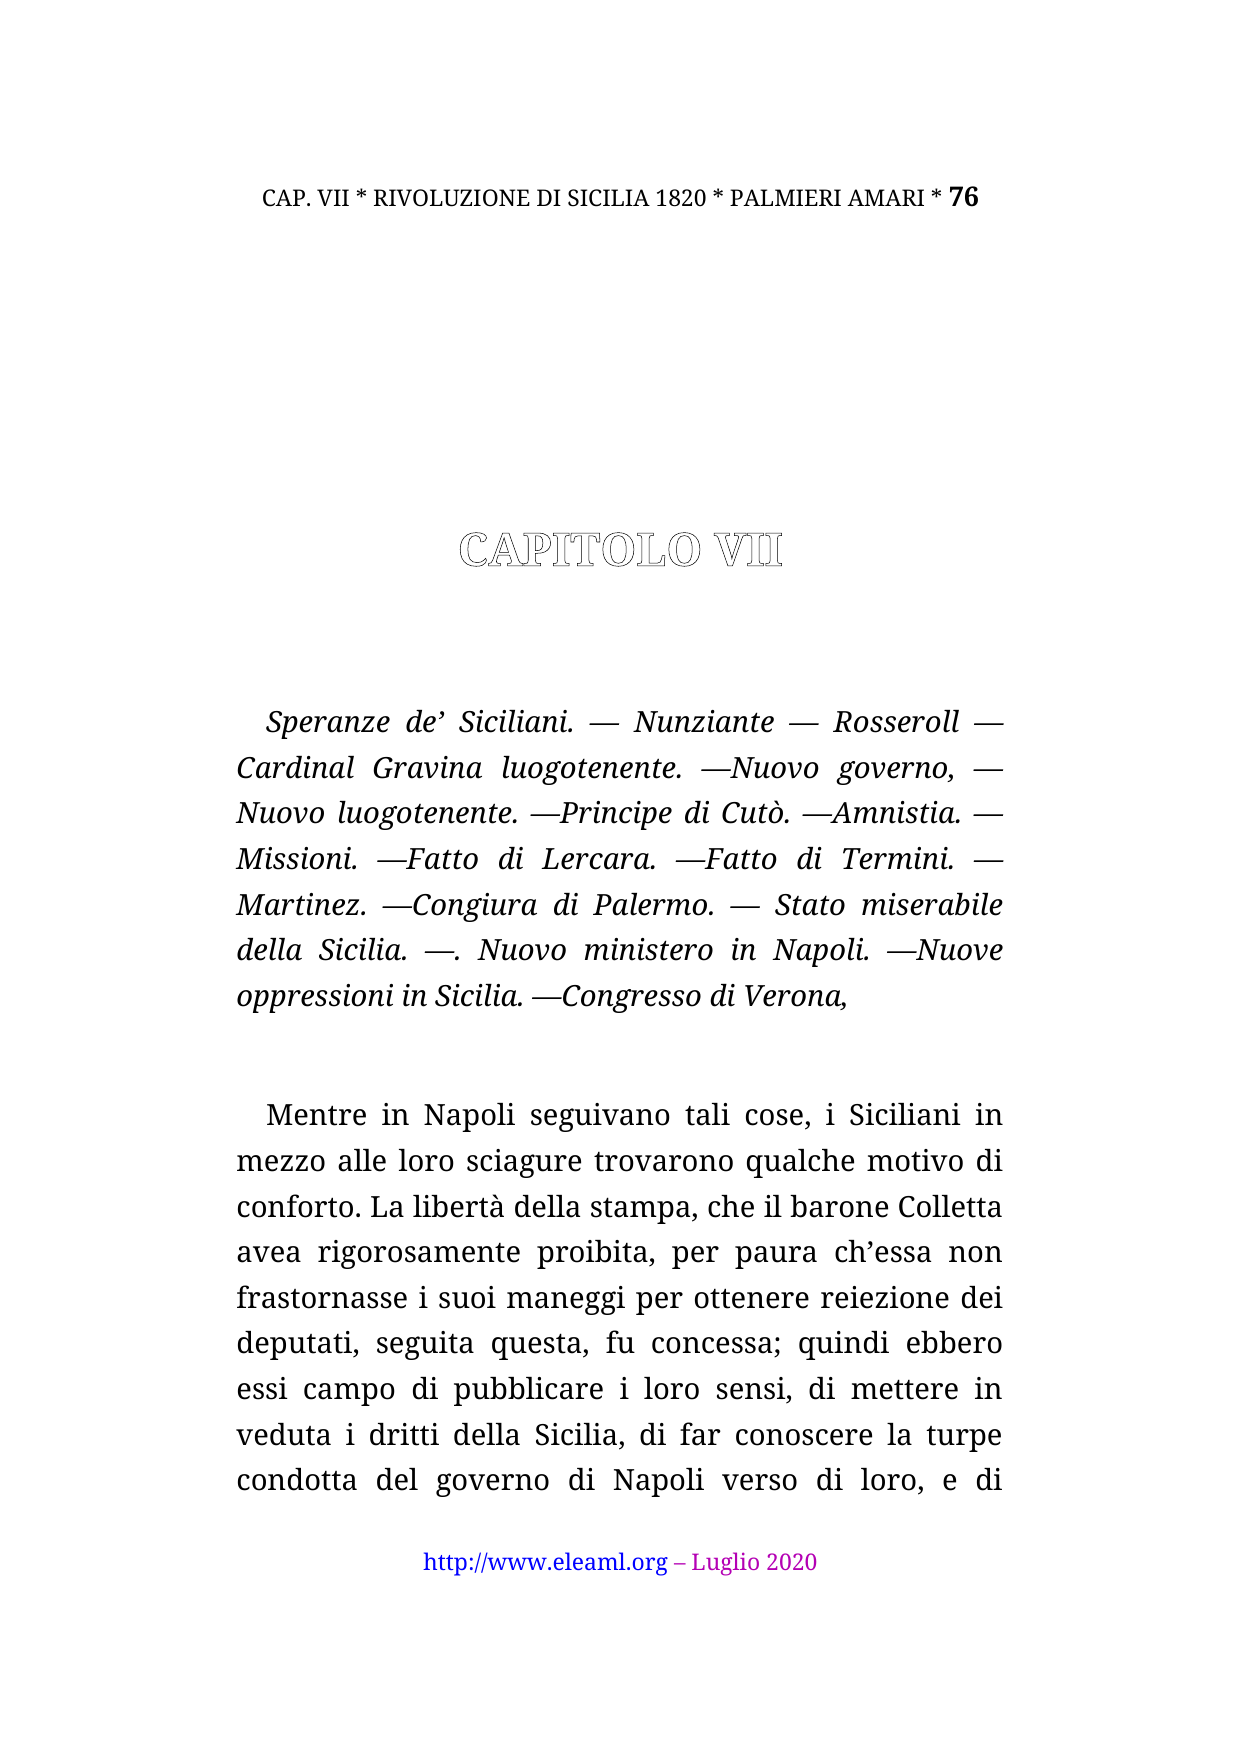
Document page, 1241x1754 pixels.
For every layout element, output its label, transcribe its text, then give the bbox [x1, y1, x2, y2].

text Mentre in Napoli seguivano tali cose, i Siciliani in mezzo alle loro sciagure trovarono qualche motivo di conforto. La libertà della stampa, che il barone Colletta avea rigorosamente proibita, per paura ch’essa non frastornasse i suoi maneggi per ottenere reiezione dei deputati, seguita questa, fu concessa; quindi ebbero essi campo di pubblicare i loro sensi, di mettere in veduta i dritti della Sicilia, di far conoscere la turpe condotta del governo di Napoli verso di loro, e di [236, 1095, 1004, 1499]
text Speranze de’ Siciliani. — Nunziante — Rosseroll — Cardinal Gravina luogotenente. —Nuovo governo, —Nuovo luogotenente. —Principe di Cutò. —Amnistia. — Missioni. —Fatto di Lercara. —Fatto di Termini. — Martinez. —Congiura di Palermo. — Stato miserabile della Sicilia. —. Nuovo ministero in Napoli. —Nuove oppressioni in Sicilia. —Congresso di Verona, [236, 701, 1004, 1015]
subtitle CAPITOLO VII [236, 517, 1004, 579]
